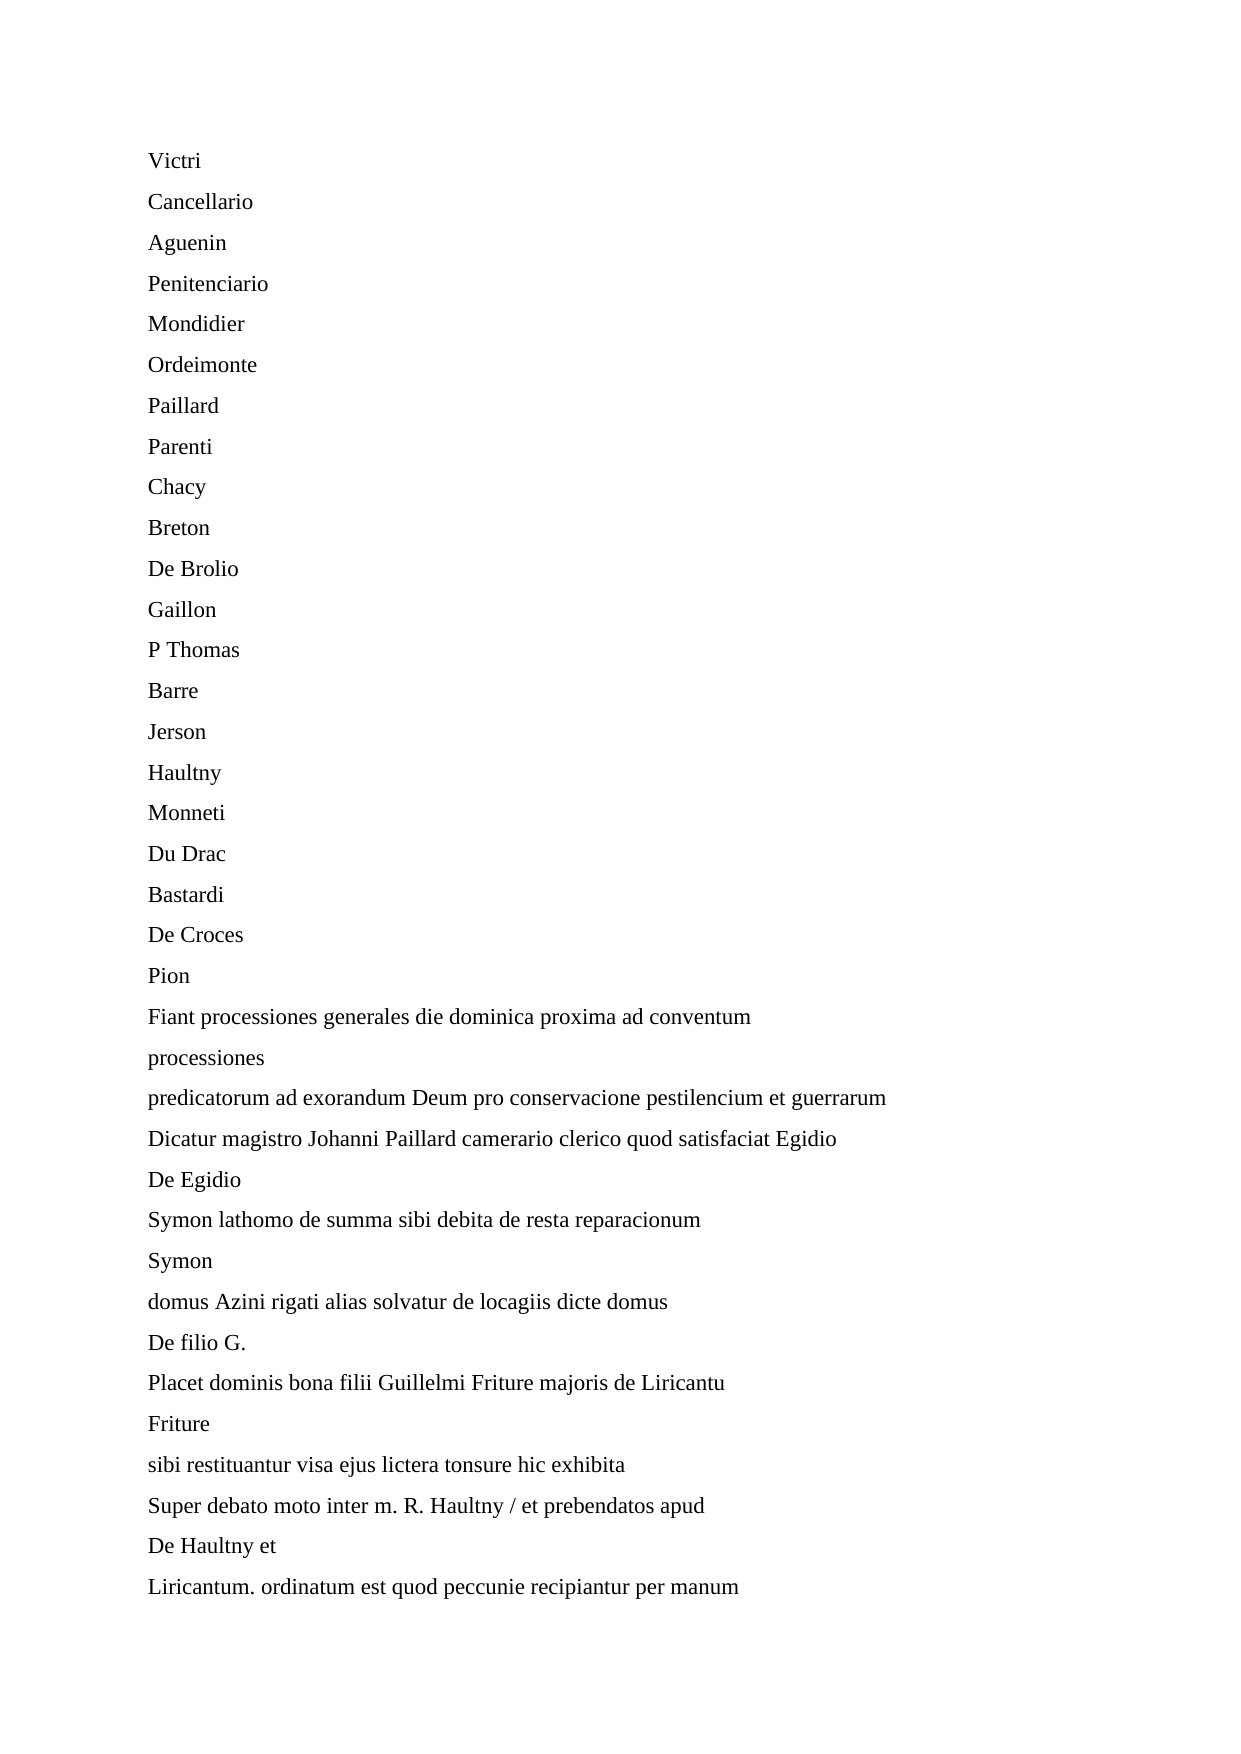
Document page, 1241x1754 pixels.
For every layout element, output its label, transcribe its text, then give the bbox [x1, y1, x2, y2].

text processiones [148, 1044, 1093, 1070]
text Symon [148, 1247, 1093, 1274]
text Jerson [148, 718, 1093, 744]
text Chacy [148, 473, 1093, 500]
text Friture [148, 1410, 1093, 1437]
text De Egidio [148, 1166, 1093, 1192]
text Pion [148, 962, 1093, 988]
text Paillard [148, 392, 1093, 418]
text De Croces [148, 921, 1093, 948]
text Haultny [148, 758, 1093, 785]
text Victri [148, 148, 1093, 174]
text Breton [148, 514, 1093, 541]
text Bastardi [148, 881, 1093, 907]
text De filio G. [148, 1329, 1093, 1355]
text P Thomas [148, 636, 1093, 663]
text Du Drac [148, 840, 1093, 866]
text domus Azini rigati alias solvatur de locagiis dicte domus [148, 1288, 1093, 1314]
text Aguenin [148, 229, 1093, 255]
text Placet dominis bona filii Guillelmi Friture majoris de Liricantu [148, 1369, 1093, 1396]
text Cancellario [148, 188, 1093, 215]
text Barre [148, 677, 1093, 703]
text Super debato moto inter m. R. Haultny / et prebendatos apud [148, 1492, 1093, 1518]
text predicatorum ad exorandum Deum pro conservacione pestilencium et guerrarum [148, 1084, 1093, 1111]
text De Haultny et [148, 1532, 1093, 1559]
text Mondidier [148, 311, 1093, 337]
text Ordeimonte [148, 351, 1093, 378]
text De Brolio [148, 555, 1093, 581]
text Liricantum. ordinatum est quod peccunie recipiantur per manum [148, 1573, 1093, 1599]
text sibi restituantur visa ejus lictera tonsure hic exhibita [148, 1451, 1093, 1477]
text Parenti [148, 433, 1093, 459]
text Penitenciario [148, 270, 1093, 296]
text Fiant processiones generales die dominica proxima ad conventum [148, 1003, 1093, 1029]
text Symon lathomo de summa sibi debita de resta reparacionum [148, 1207, 1093, 1233]
text Monneti [148, 799, 1093, 826]
text Dicatur magistro Johanni Paillard camerario clerico quod satisfaciat Egidio [148, 1125, 1093, 1151]
text Gaillon [148, 596, 1093, 622]
